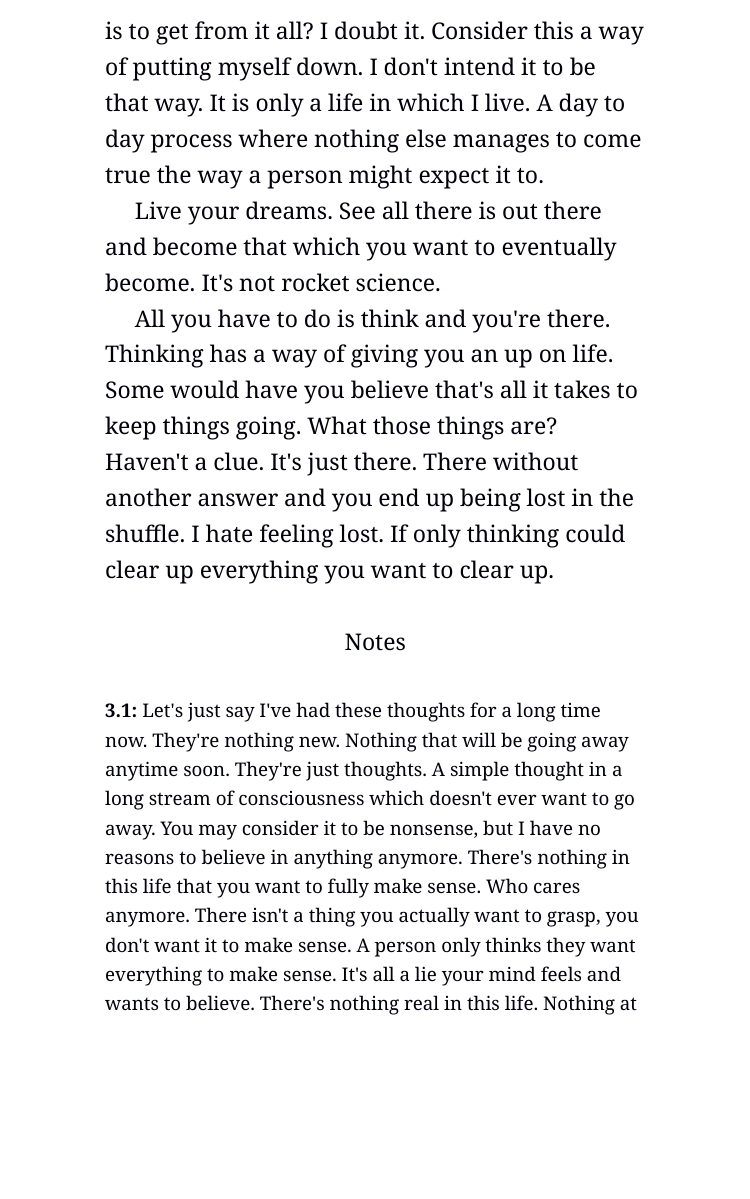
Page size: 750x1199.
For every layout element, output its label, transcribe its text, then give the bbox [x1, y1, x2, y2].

text All you have to do is think and you're there. Thinking has a way of giving you an up on life. Some would have you believe that's all it takes to keep things going. What those things are? Haven't a clue. It's just there. There without another answer and you end up being lost in the shuffle. I hate feeling lost. If only thinking could clear up everything you want to clear up. [105, 302, 645, 585]
text is to get from it all? I doubt it. Consider this a way of putting myself down. I don't intend it to be that way. It is only a life in which I live. A day to day process where nothing else manages to come true the way a person might expect it to. [105, 15, 645, 190]
text Notes [105, 626, 645, 657]
text Live your dreams. See all there is out there and become that which you want to eventually become. It's not rocket science. [105, 195, 645, 298]
text 3.1: Let's just say I've had these thoughts for a long time now. They're nothing new. Nothing that will be going away anytime soon. They're just thoughts. A simple thought in a long stream of consciousness which doesn't ever want to go away. You may consider it to be nonsense, but I have no reasons to believe in anything anymore. There's nothing in this life that you want to fully make sense. Who cares anymore. There isn't a thing you actually want to grasp, you don't want it to make sense. A person only thinks they want everything to make sense. It's all a lie your mind feels and wants to believe. There's nothing real in this life. Nothing at [105, 698, 645, 1016]
